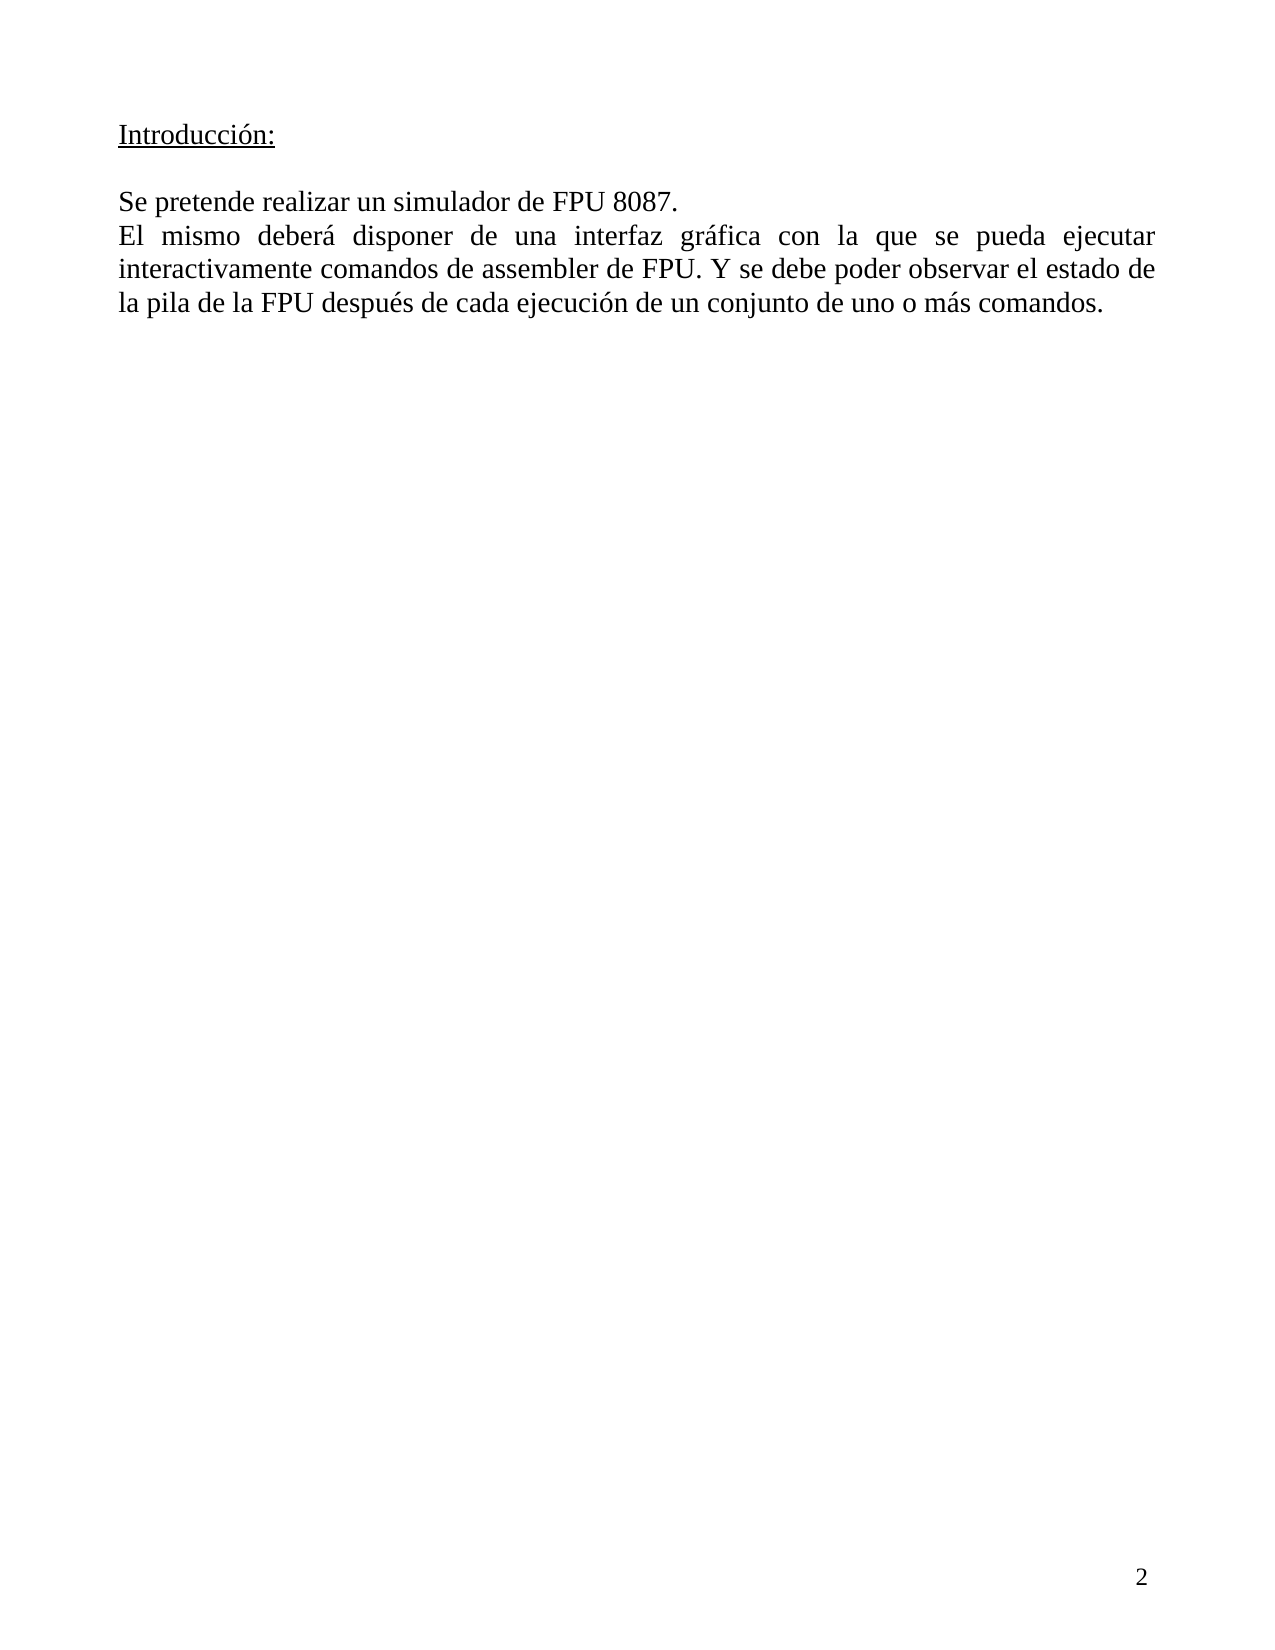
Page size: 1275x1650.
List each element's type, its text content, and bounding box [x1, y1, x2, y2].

text El mismo deberá disponer de una interfaz gráfica con la que se pueda ejecutar interactivamente comandos de assembler de FPU. Y se debe poder observar el estado de la pila de la FPU después de cada ejecución de un conjunto de uno o más comandos. [118, 218, 1157, 319]
text Se pretende realizar un simulador de FPU 8087. [118, 184, 1157, 218]
text Introducción: [118, 117, 1157, 151]
